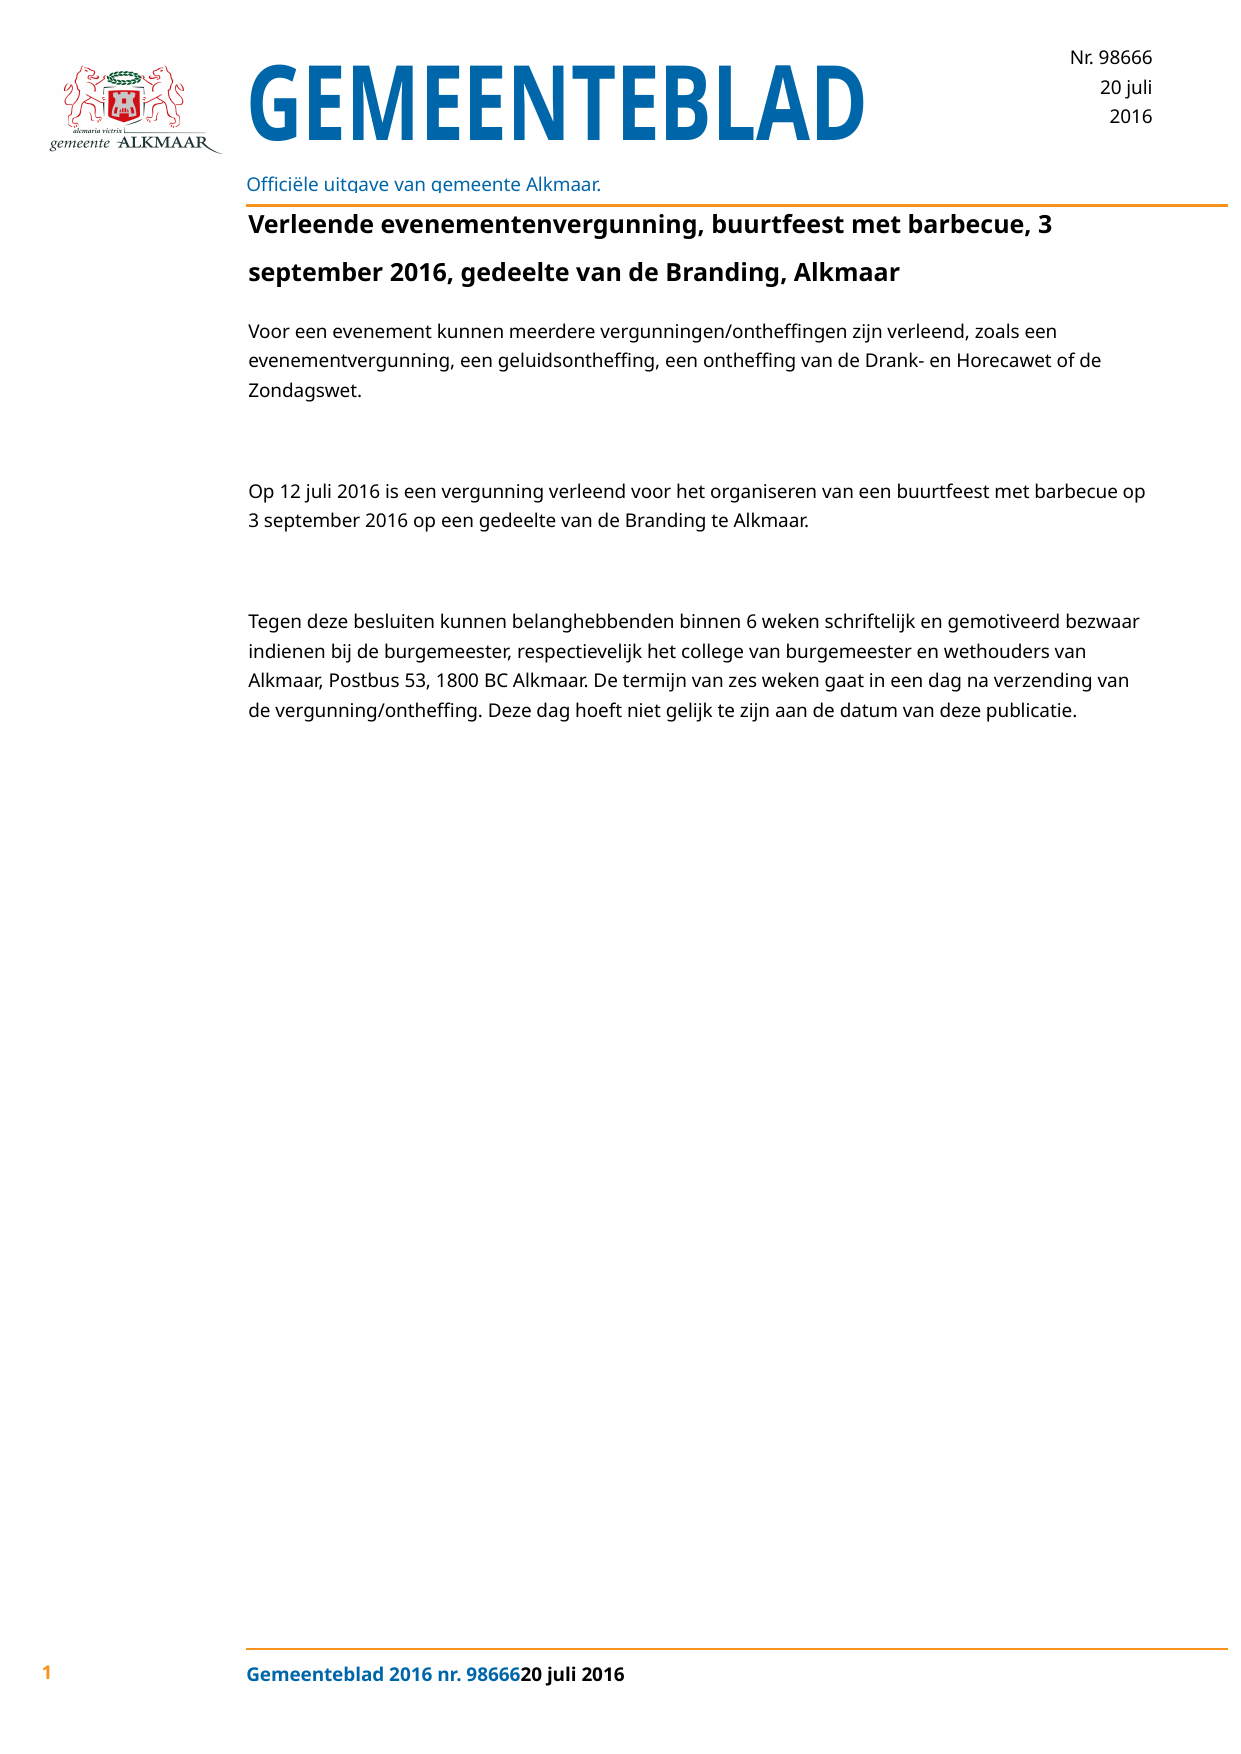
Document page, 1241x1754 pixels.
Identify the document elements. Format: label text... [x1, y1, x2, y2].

text Voor een evenement kunnen meerdere vergunningen/ontheffingen zijn verleend, zoals een evenementvergunning, een geluidsontheffing, een ontheffing van de Drank- en Horecawet of de Zondagswet. [248, 318, 1152, 403]
text Tegen deze besluiten kunnen belanghebbenden binnen 6 weken schriftelijk en gemotiveerd bezwaar indienen bij de burgemeester, respectievelijk het college van burgemeester en wethouders van Alkmaar, Postbus 53, 1800 BC Alkmaar. De termijn van zes weken gaat in een dag na verzending van de vergunning/ontheffing. Deze dag hoeft niet gelijk te zijn aan de datum van deze publicatie. [248, 608, 1152, 723]
text Op 12 juli 2016 is een vergunning verleend voor het organiseren van een buurtfeest met barbecue op 3 september 2016 op een gedeelte van de Branding te Alkmaar. [248, 478, 1152, 533]
text Verleende evenementenvergunning, buurtfeest met barbecue, 3 september 2016, gedeelte van de Branding, Alkmaar [248, 207, 1152, 288]
picture [41, 47, 231, 172]
